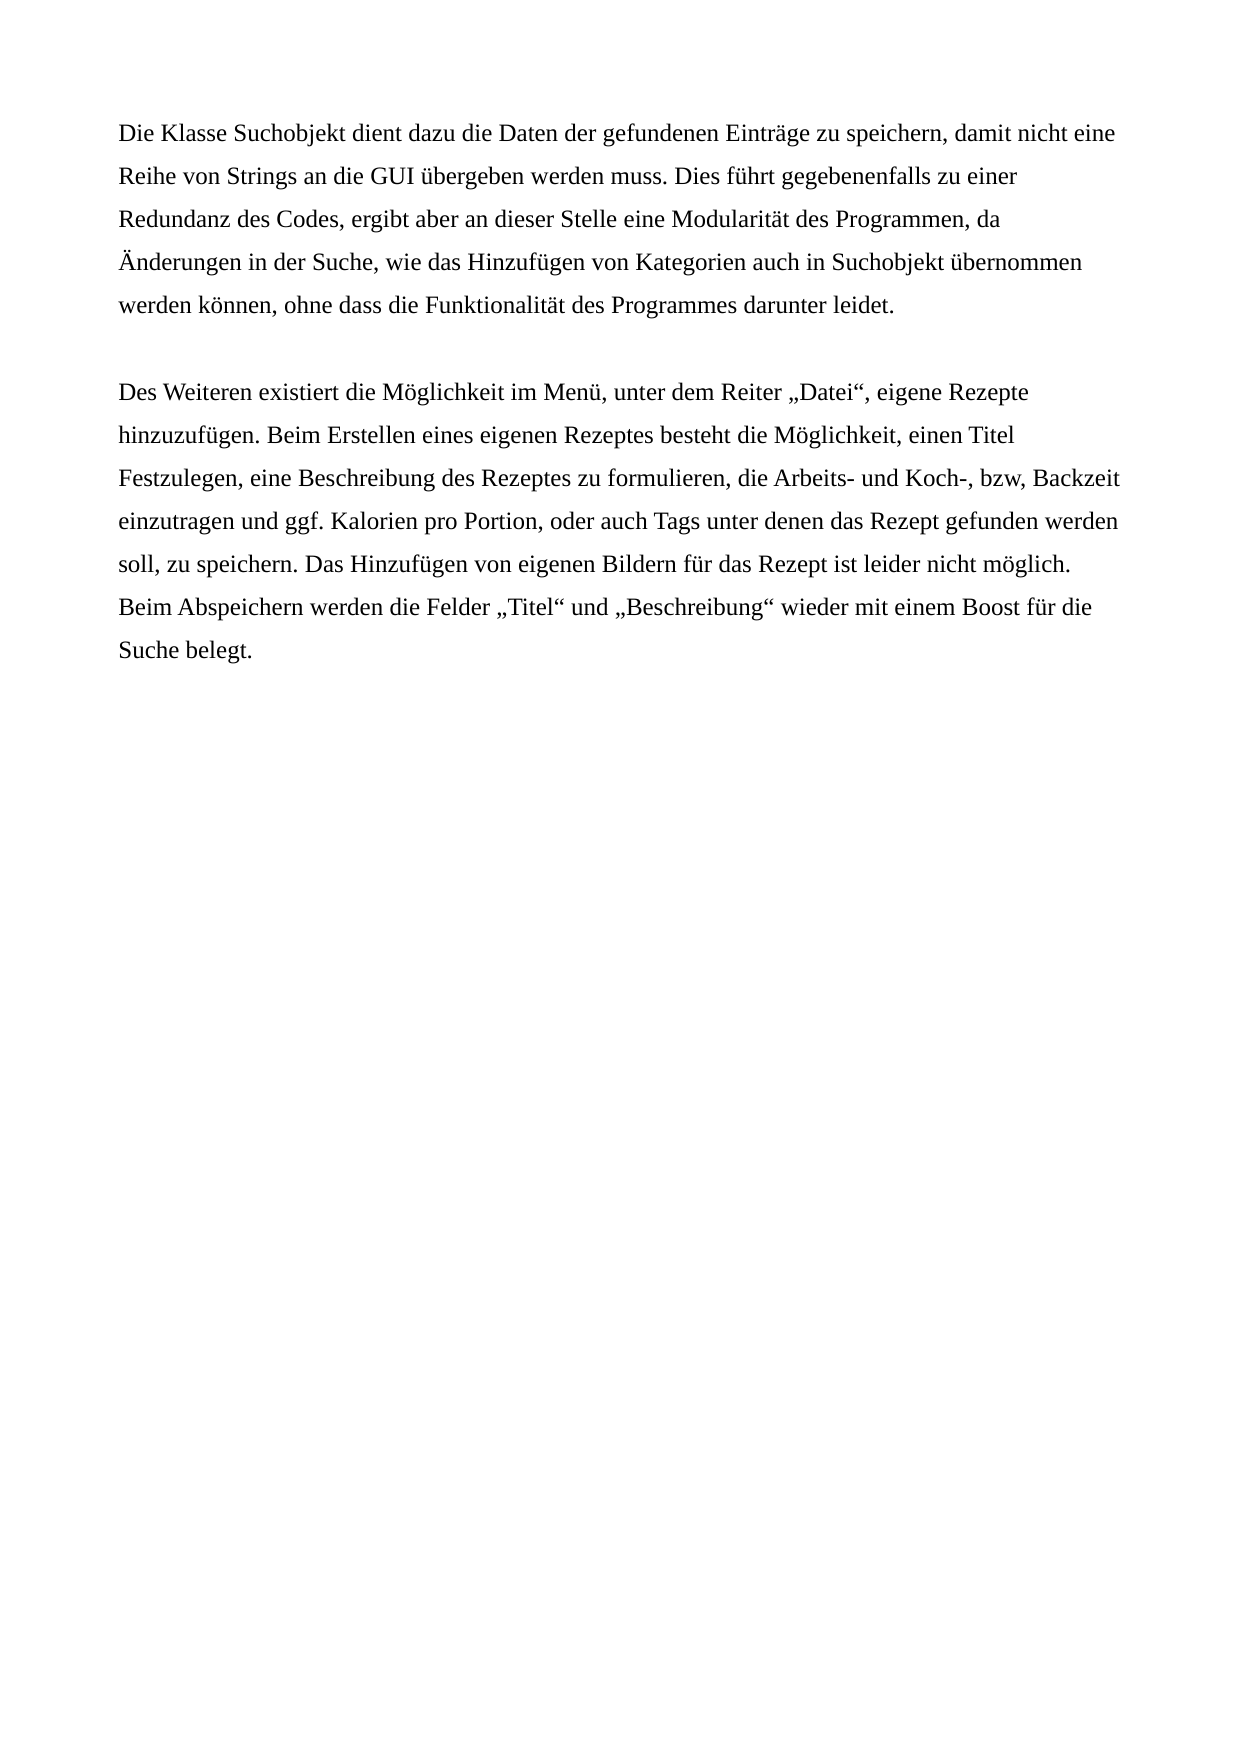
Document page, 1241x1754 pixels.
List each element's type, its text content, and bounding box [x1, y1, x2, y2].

text Die Klasse Suchobjekt dient dazu die Daten der gefundenen Einträge zu speichern, damit nicht eine Reihe von Strings an die GUI übergeben werden muss. Dies führt gegebenenfalls zu einer Redundanz des Codes, ergibt aber an dieser Stelle eine Modularität des Programmen, da Änderungen in der Suche, wie das Hinzufügen von Kategorien auch in Suchobjekt übernommen werden können, ohne dass die Funktionalität des Programmes darunter leidet. [118, 118, 1122, 319]
text Des Weiteren existiert die Möglichkeit im Menü, unter dem Reiter „Datei“, eigene Rezepte hinzuzufügen. Beim Erstellen eines eigenen Rezeptes besteht die Möglichkeit, einen Titel Festzulegen, eine Beschreibung des Rezeptes zu formulieren, die Arbeits- und Koch-, bzw, Backzeit einzutragen und ggf. Kalorien pro Portion, oder auch Tags unter denen das Rezept gefunden werden soll, zu speichern. Das Hinzufügen von eigenen Bildern für das Rezept ist leider nicht möglich. Beim Abspeichern werden die Felder „Titel“ und „Beschreibung“ wieder mit einem Boost für die Suche belegt. [118, 377, 1122, 664]
